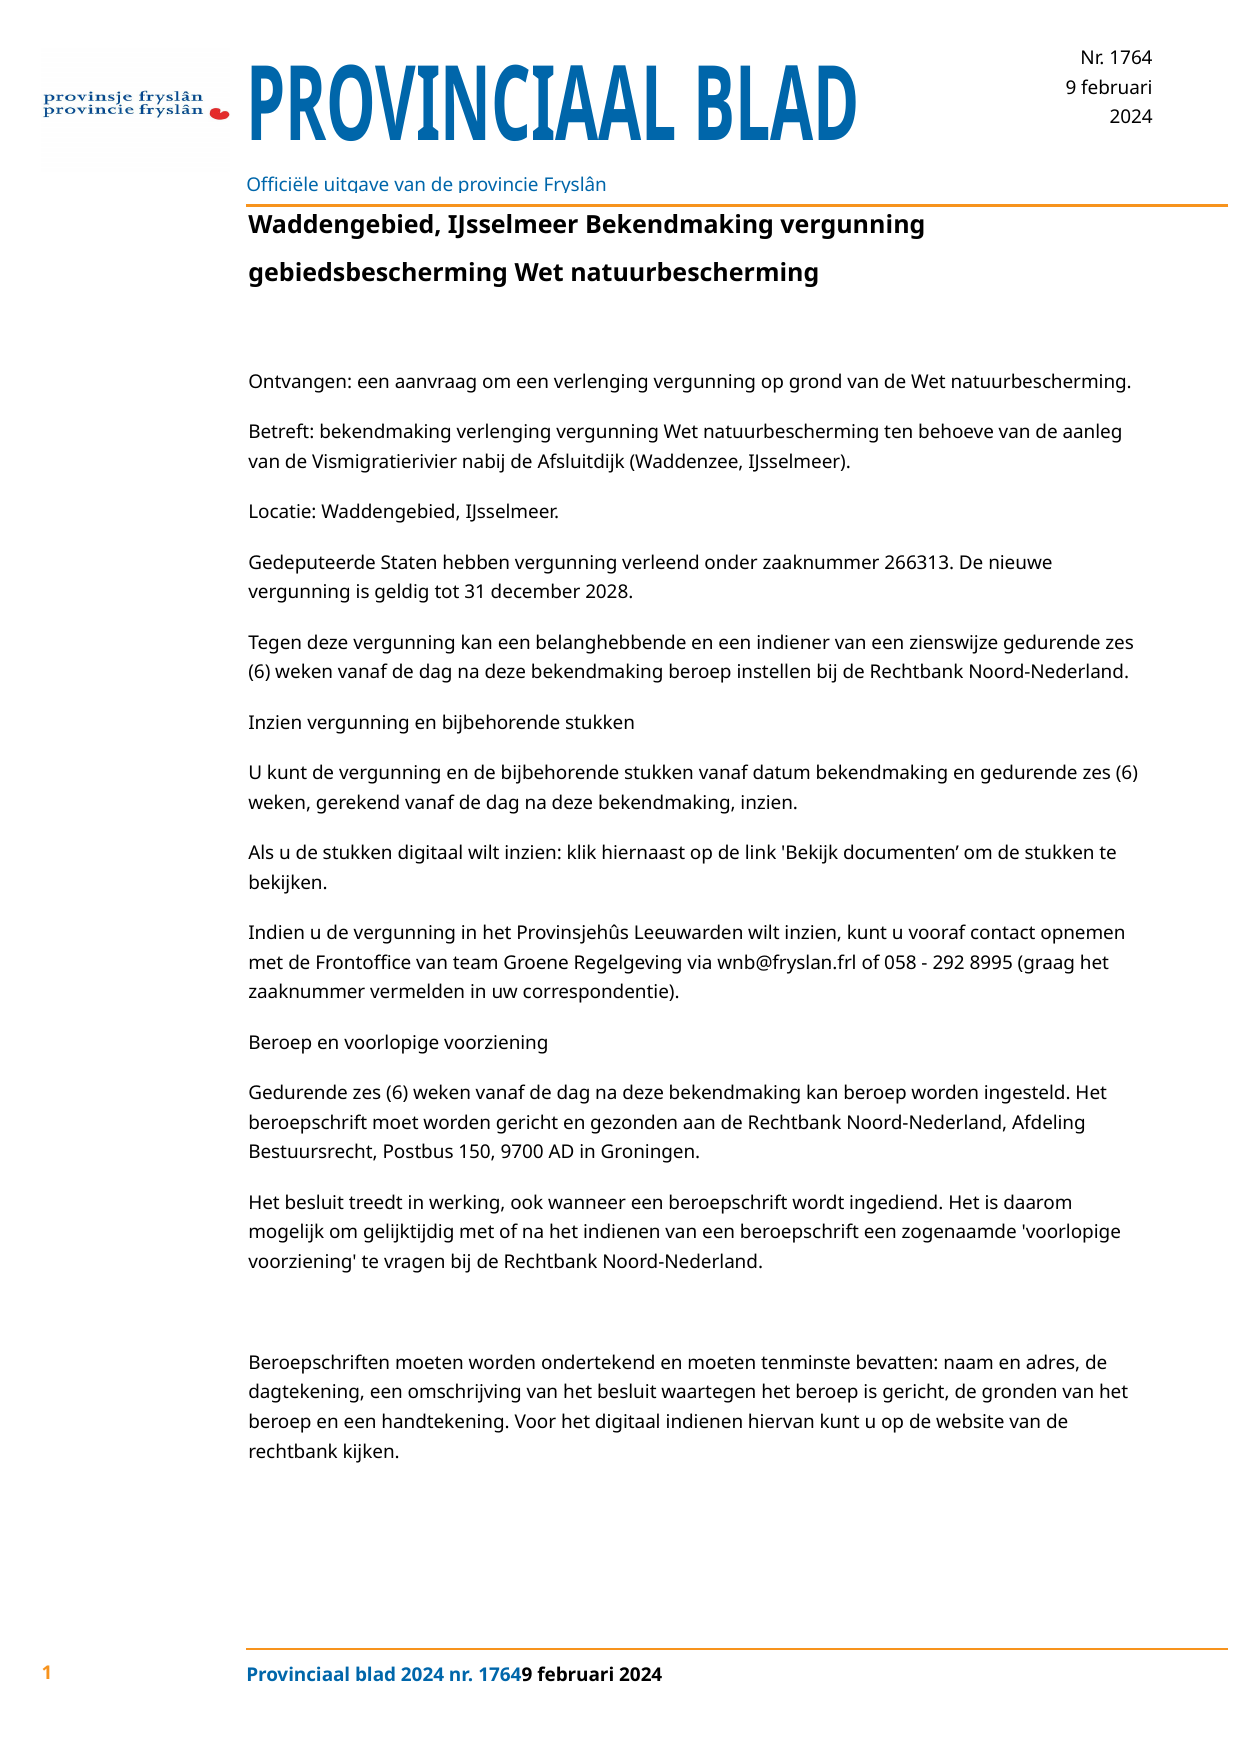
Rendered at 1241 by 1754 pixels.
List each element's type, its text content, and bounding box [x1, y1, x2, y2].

picture [41, 47, 231, 172]
text Beroep en voorlopige voorziening [248, 1029, 1152, 1055]
text Gedeputeerde Staten hebben vergunning verleend onder zaaknummer 266313. De nieuwe vergunning is geldig tot 31 december 2028. [248, 549, 1152, 604]
text Indien u de vergunning in het Provinsjehûs Leeuwarden wilt inzien, kunt u vooraf contact opnemen met de Frontoffice van team Groene Regelgeving via wnb@fryslan.frl of 058 - 292 8995 (graag het zaaknummer vermelden in uw correspondentie). [248, 919, 1152, 1004]
text Tegen deze vergunning kan een belanghebbende en een indiener van een zienswijze gedurende zes (6) weken vanaf de dag na deze bekendmaking beroep instellen bij de Rechtbank Noord-Nederland. [248, 629, 1152, 684]
text Als u de stukken digitaal wilt inzien: klik hiernaast op de link 'Bekijk documenten’ om de stukken te bekijken. [248, 839, 1152, 895]
text U kunt de vergunning en de bijbehorende stukken vanaf datum bekendmaking en gedurende zes (6) weken, gerekend vanaf de dag na deze bekendmaking, inzien. [248, 759, 1152, 815]
text Inzien vergunning en bijbehorende stukken [248, 709, 1152, 735]
text Beroepschriften moeten worden ondertekend en moeten tenminste bevatten: naam en adres, de dagtekening, een omschrijving van het besluit waartegen het beroep is gericht, de gronden van het beroep en een handtekening. Voor het digitaal indienen hiervan kunt u op de website van de rechtbank kijken. [248, 1349, 1152, 1464]
text Ontvangen: een aanvraag om een verlenging vergunning op grond van de Wet natuurbescherming. [248, 368, 1152, 394]
text Locatie: Waddengebied, IJsselmeer. [248, 499, 1152, 524]
text Betreft: bekendmaking verlenging vergunning Wet natuurbescherming ten behoeve van de aanleg van de Vismigratierivier nabij de Afsluitdijk (Waddenzee, IJsselmeer). [248, 419, 1152, 474]
text Gedurende zes (6) weken vanaf de dag na deze bekendmaking kan beroep worden ingesteld. Het beroepschrift moet worden gericht en gezonden aan de Rechtbank Noord-Nederland, Afdeling Bestuursrecht, Postbus 150, 9700 AD in Groningen. [248, 1079, 1152, 1164]
text Het besluit treedt in werking, ook wanneer een beroepschrift wordt ingediend. Het is daarom mogelijk om gelijktijdig met of na het indienen van een beroepschrift een zogenaamde 'voorlopige voorziening' te vragen bij de Rechtbank Noord-Nederland. [248, 1189, 1152, 1274]
text Waddengebied, IJsselmeer Bekendmaking vergunning gebiedsbescherming Wet natuurbescherming [248, 207, 1152, 288]
